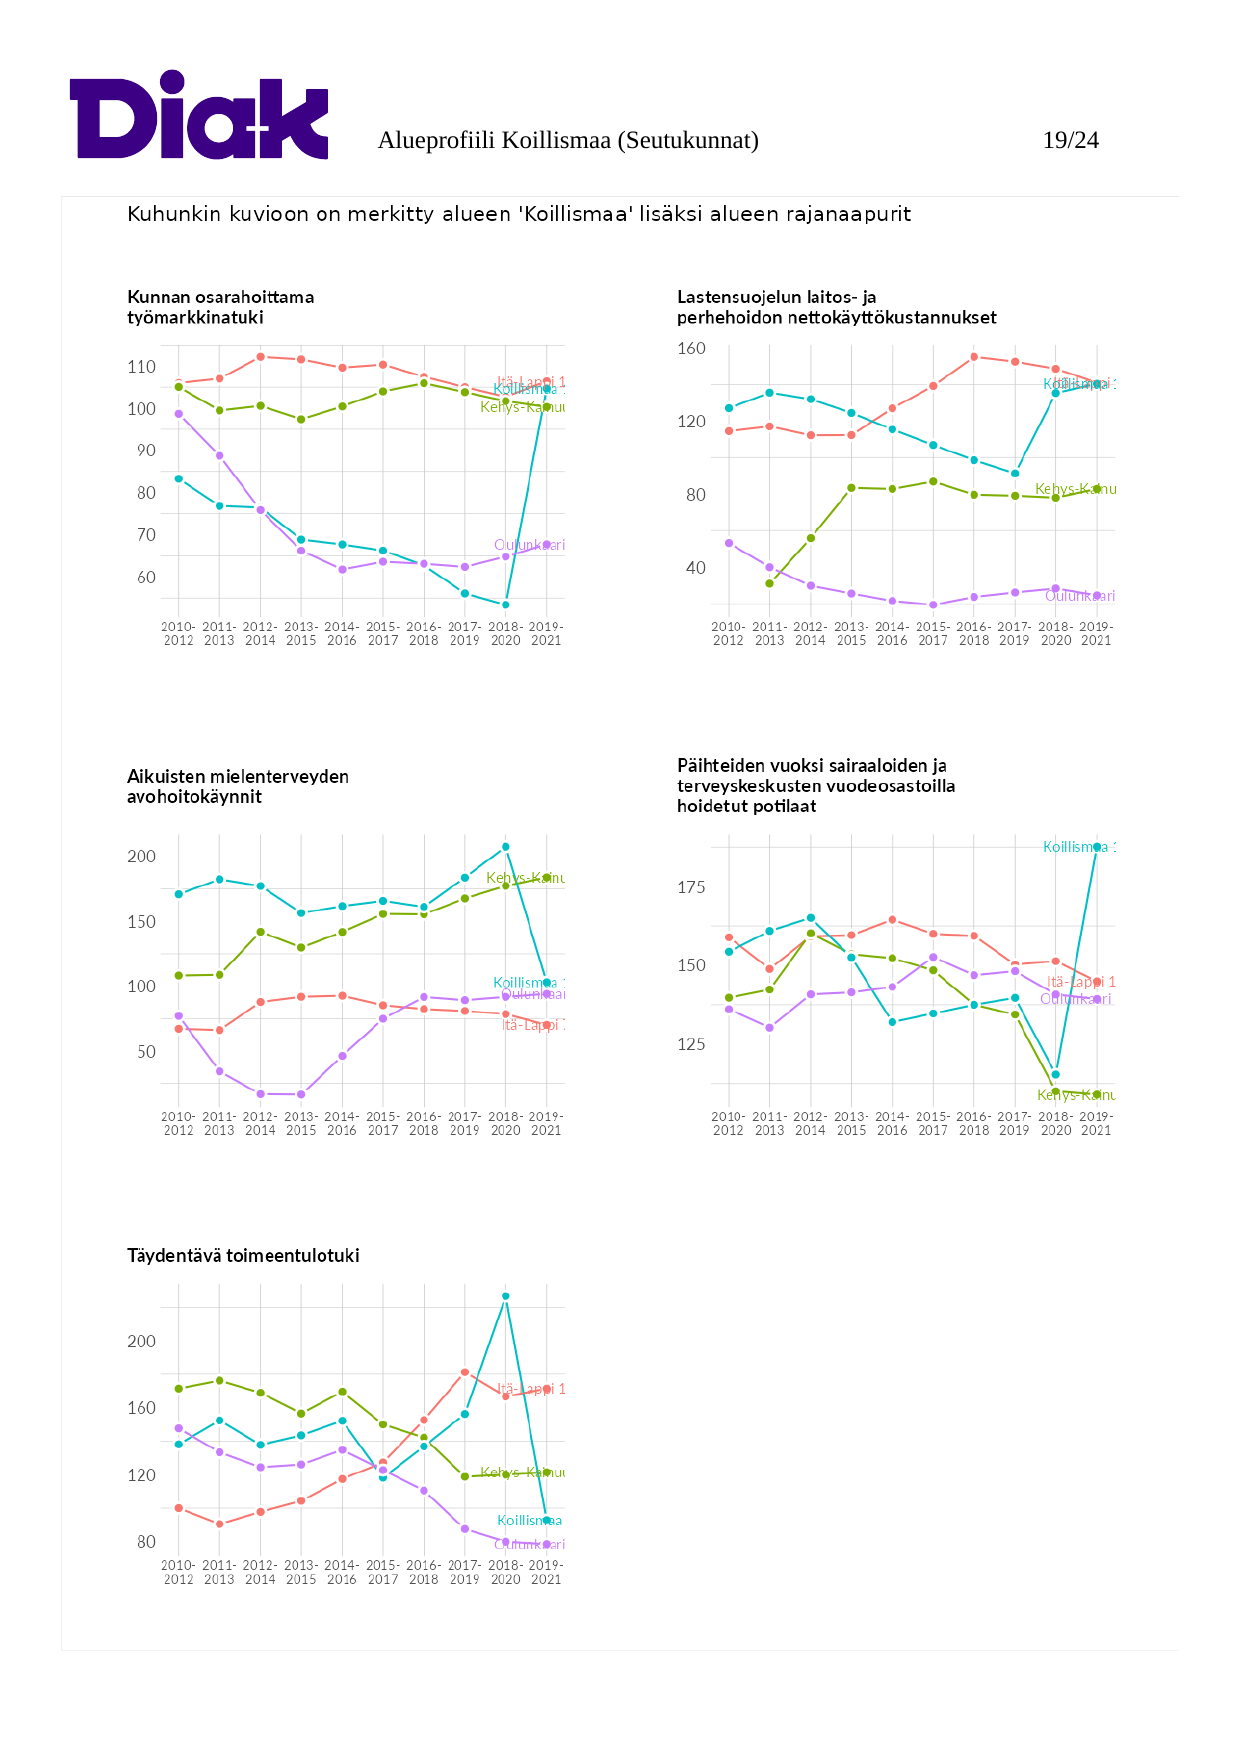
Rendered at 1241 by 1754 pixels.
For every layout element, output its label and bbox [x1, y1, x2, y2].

picture [61, 196, 1179, 1651]
